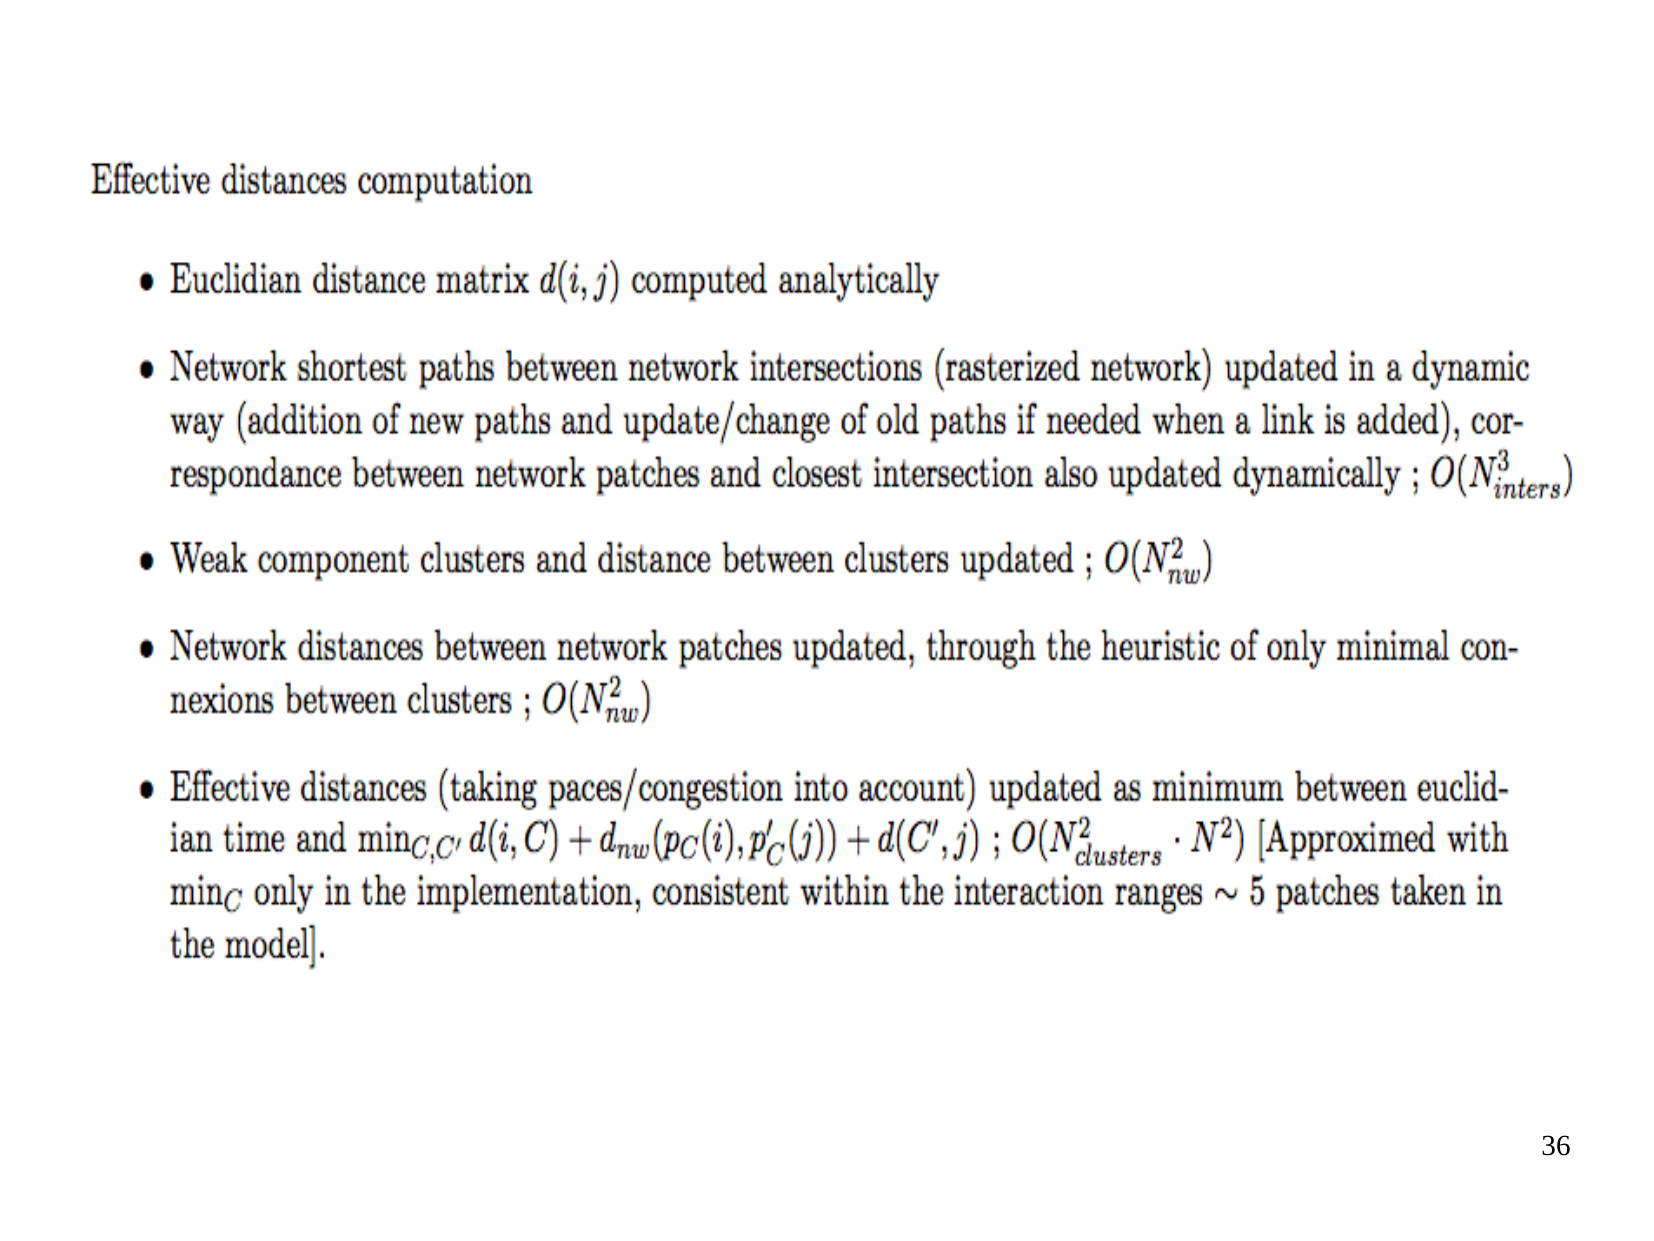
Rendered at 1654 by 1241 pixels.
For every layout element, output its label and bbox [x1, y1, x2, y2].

picture [72, 141, 1607, 1030]
